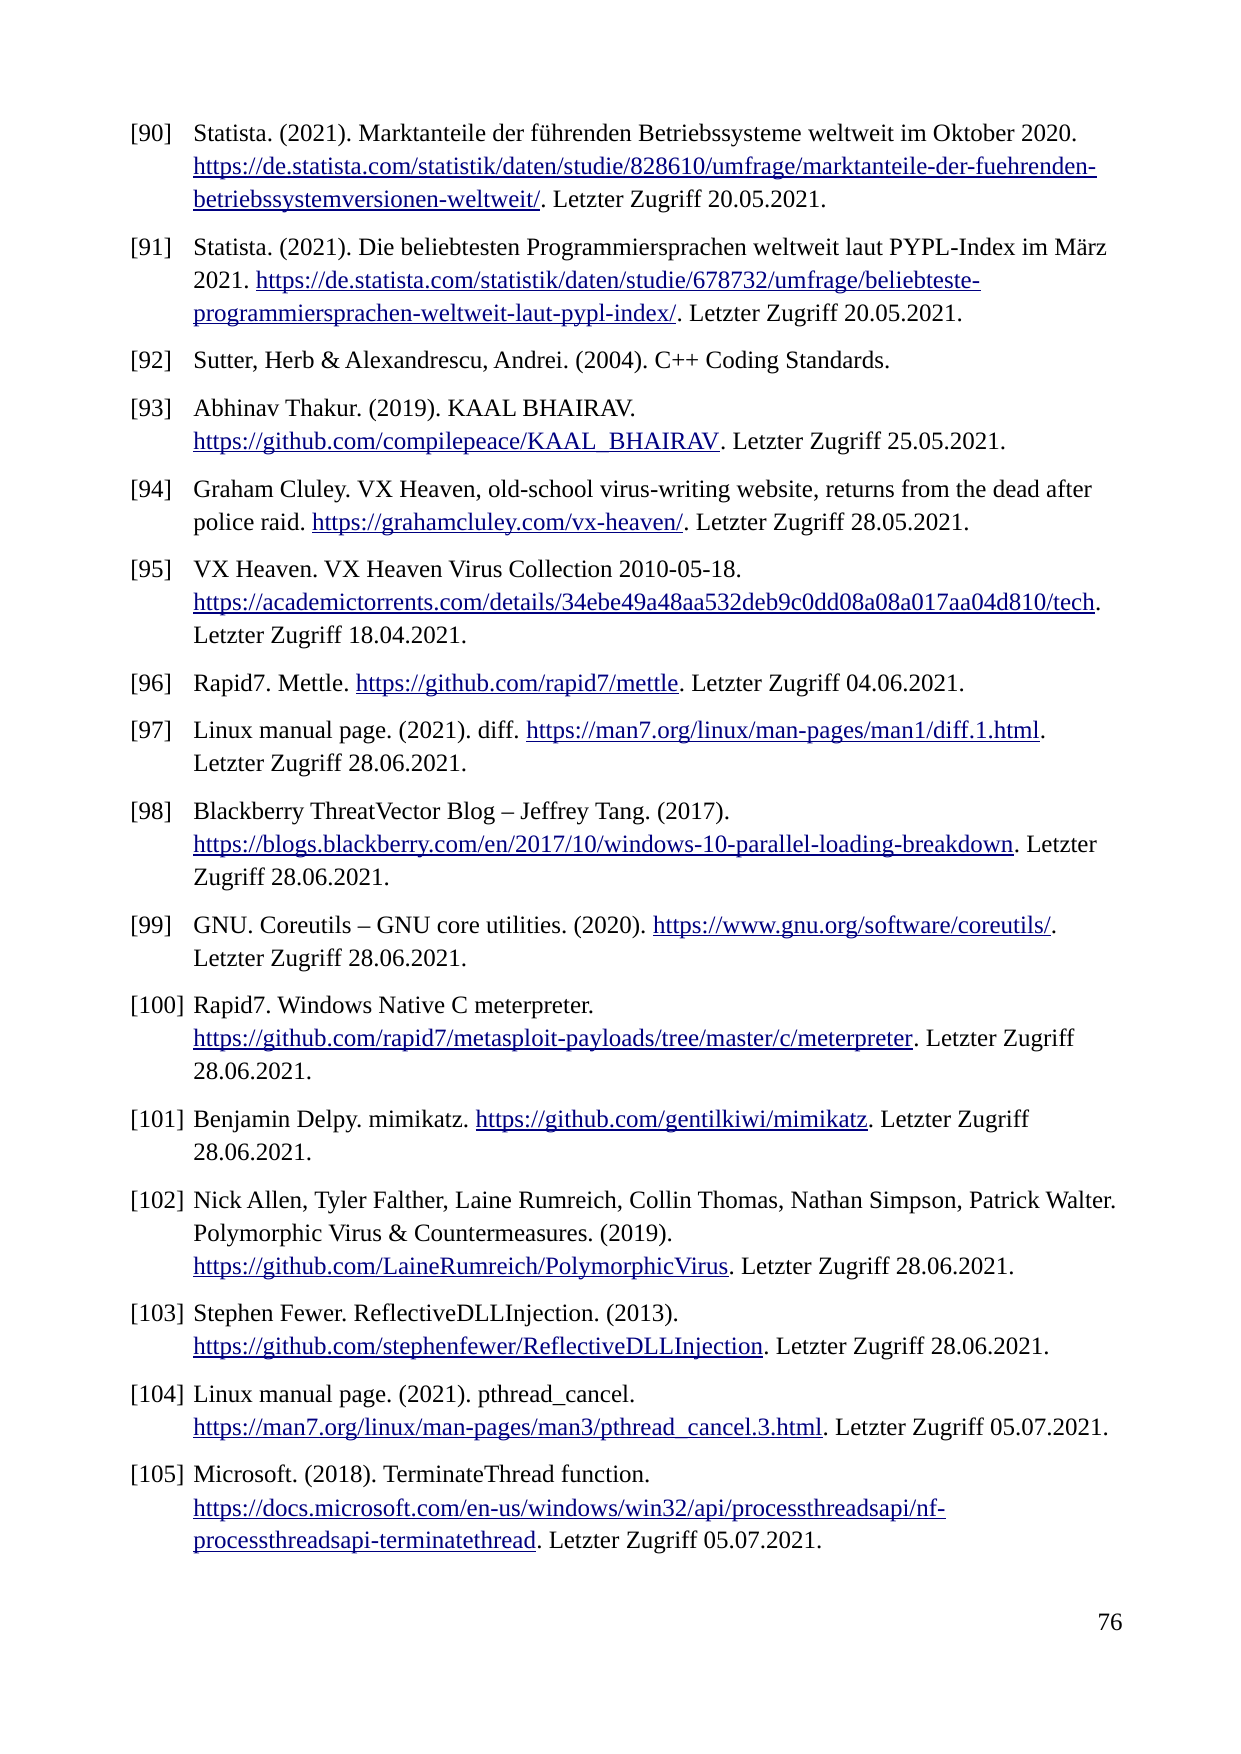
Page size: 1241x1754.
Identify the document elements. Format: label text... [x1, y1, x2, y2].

list Sutter, Herb & Alexandrescu, Andrei. (2004). C++ Coding Standards. [130, 345, 1122, 374]
list Rapid7. Mettle. https://github.com/rapid7/mettle. Letzter Zugriff 04.06.2021. [130, 668, 1122, 697]
list Statista. (2021). Die beliebtesten Programmiersprachen weltweit laut PYPL-Index im März 2021. https://de.statista.com/statistik/daten/studie/678732/umfrage/beliebteste-programmiersprachen-weltweit-laut-pypl-index/. Letzter Zugriff 20.05.2021. [130, 232, 1122, 327]
list Linux manual page. (2021). diff. https://man7.org/linux/man-pages/man1/diff.1.html. Letzter Zugriff 28.06.2021. [130, 716, 1122, 777]
list Nick Allen, Tyler Falther, Laine Rumreich, Collin Thomas, Nathan Simpson, Patrick Walter. Polymorphic Virus & Countermeasures. (2019). https://github.com/LaineRumreich/PolymorphicVirus. Letzter Zugriff 28.06.2021. [130, 1185, 1122, 1279]
list Blackberry ThreatVector Blog – Jeffrey Tang. (2017). https://blogs.blackberry.com/en/2017/10/windows-10-parallel-loading-breakdown. Letzter Zugriff 28.06.2021. [130, 796, 1122, 891]
list GNU. Coreutils – GNU core utilities. (2020). https://www.gnu.org/software/coreutils/. Letzter Zugriff 28.06.2021. [130, 910, 1122, 972]
list Abhinav Thakur. (2019). KAAL BHAIRAV. https://github.com/compilepeace/KAAL_BHAIRAV. Letzter Zugriff 25.05.2021. [130, 393, 1122, 455]
list Statista. (2021). Marktanteile der führenden Betriebssysteme weltweit im Oktober 2020. https://de.statista.com/statistik/daten/studie/828610/umfrage/marktanteile-der-fuehrenden-betriebssystemversionen-weltweit/. Letzter Zugriff 20.05.2021. [130, 118, 1122, 213]
list Benjamin Delpy. mimikatz. https://github.com/gentilkiwi/mimikatz. Letzter Zugriff 28.06.2021. [130, 1104, 1122, 1166]
list Linux manual page. (2021). pthread_cancel. https://man7.org/linux/man-pages/man3/pthread_cancel.3.html. Letzter Zugriff 05.07.2021. [130, 1379, 1122, 1441]
list Stephen Fewer. ReflectiveDLLInjection. (2013). https://github.com/stephenfewer/ReflectiveDLLInjection. Letzter Zugriff 28.06.2021. [130, 1298, 1122, 1360]
list VX Heaven. VX Heaven Virus Collection 2010-05-18. https://academictorrents.com/details/34ebe49a48aa532deb9c0dd08a08a017aa04d810/tech. Letzter Zugriff 18.04.2021. [130, 554, 1122, 649]
list Graham Cluley. VX Heaven, old-school virus-writing website, returns from the dead after police raid. https://grahamcluley.com/vx-heaven/. Letzter Zugriff 28.05.2021. [130, 474, 1122, 535]
list Microsoft. (2018). TerminateThread function. https://docs.microsoft.com/en-us/windows/win32/api/processthreadsapi/nf-processthreadsapi-terminatethread. Letzter Zugriff 05.07.2021. [130, 1459, 1122, 1554]
list Rapid7. Windows Native C meterpreter. https://github.com/rapid7/metasploit-payloads/tree/master/c/meterpreter. Letzter Zugriff 28.06.2021. [130, 990, 1122, 1085]
